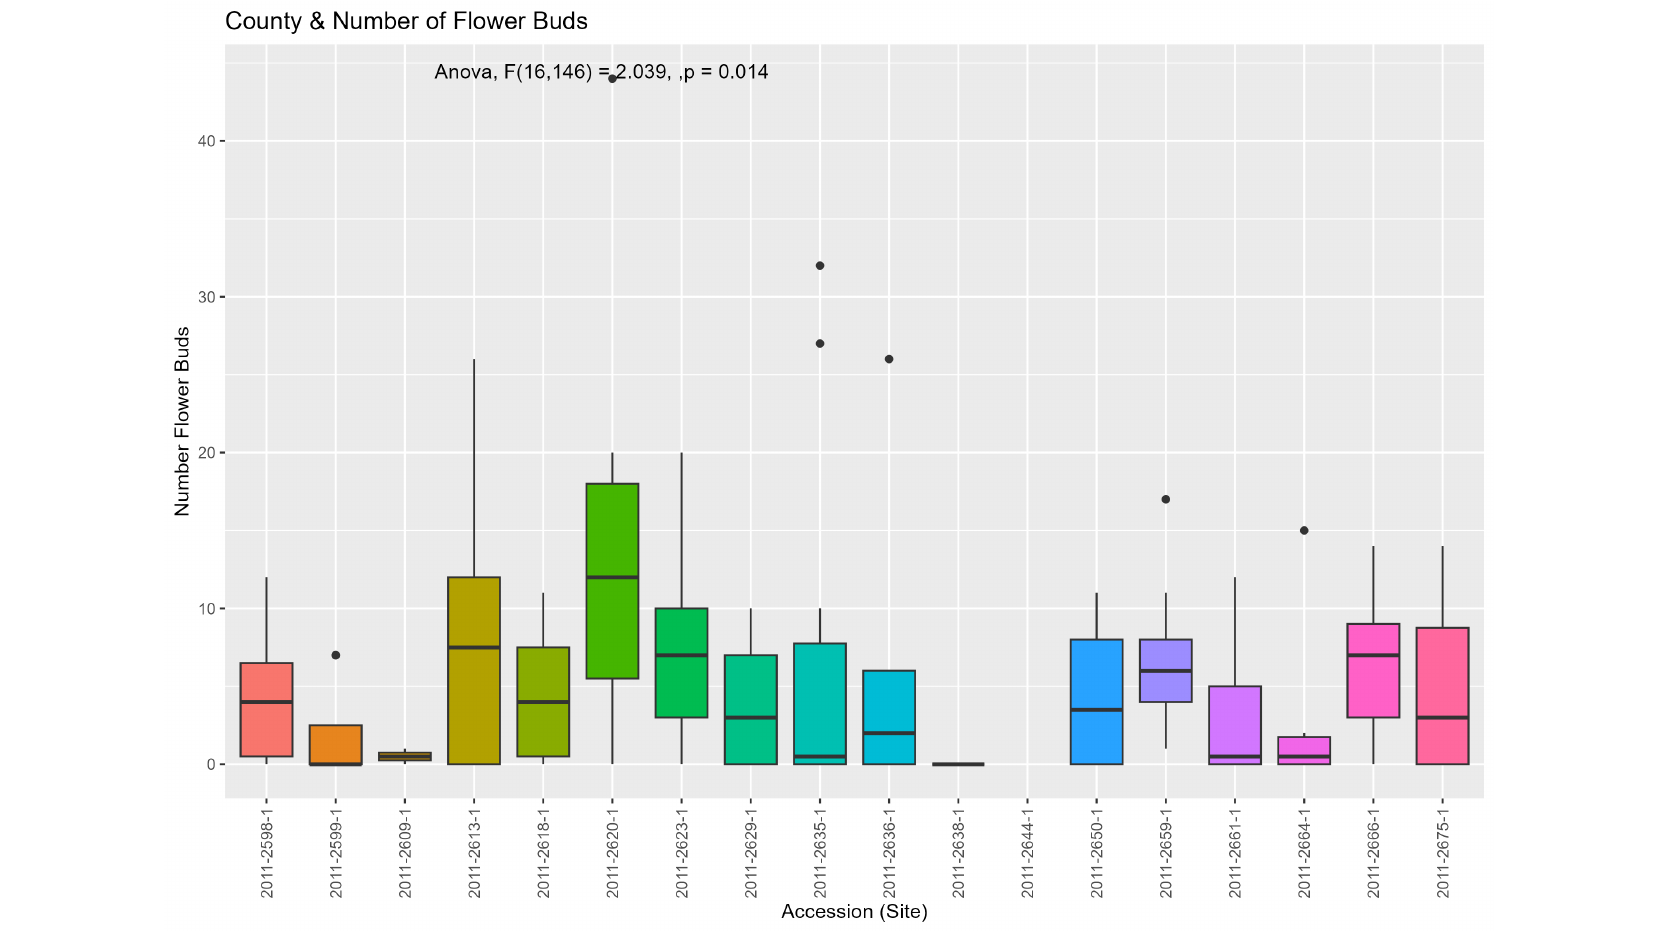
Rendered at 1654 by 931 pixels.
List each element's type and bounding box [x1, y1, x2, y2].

picture [164, 1, 1494, 931]
